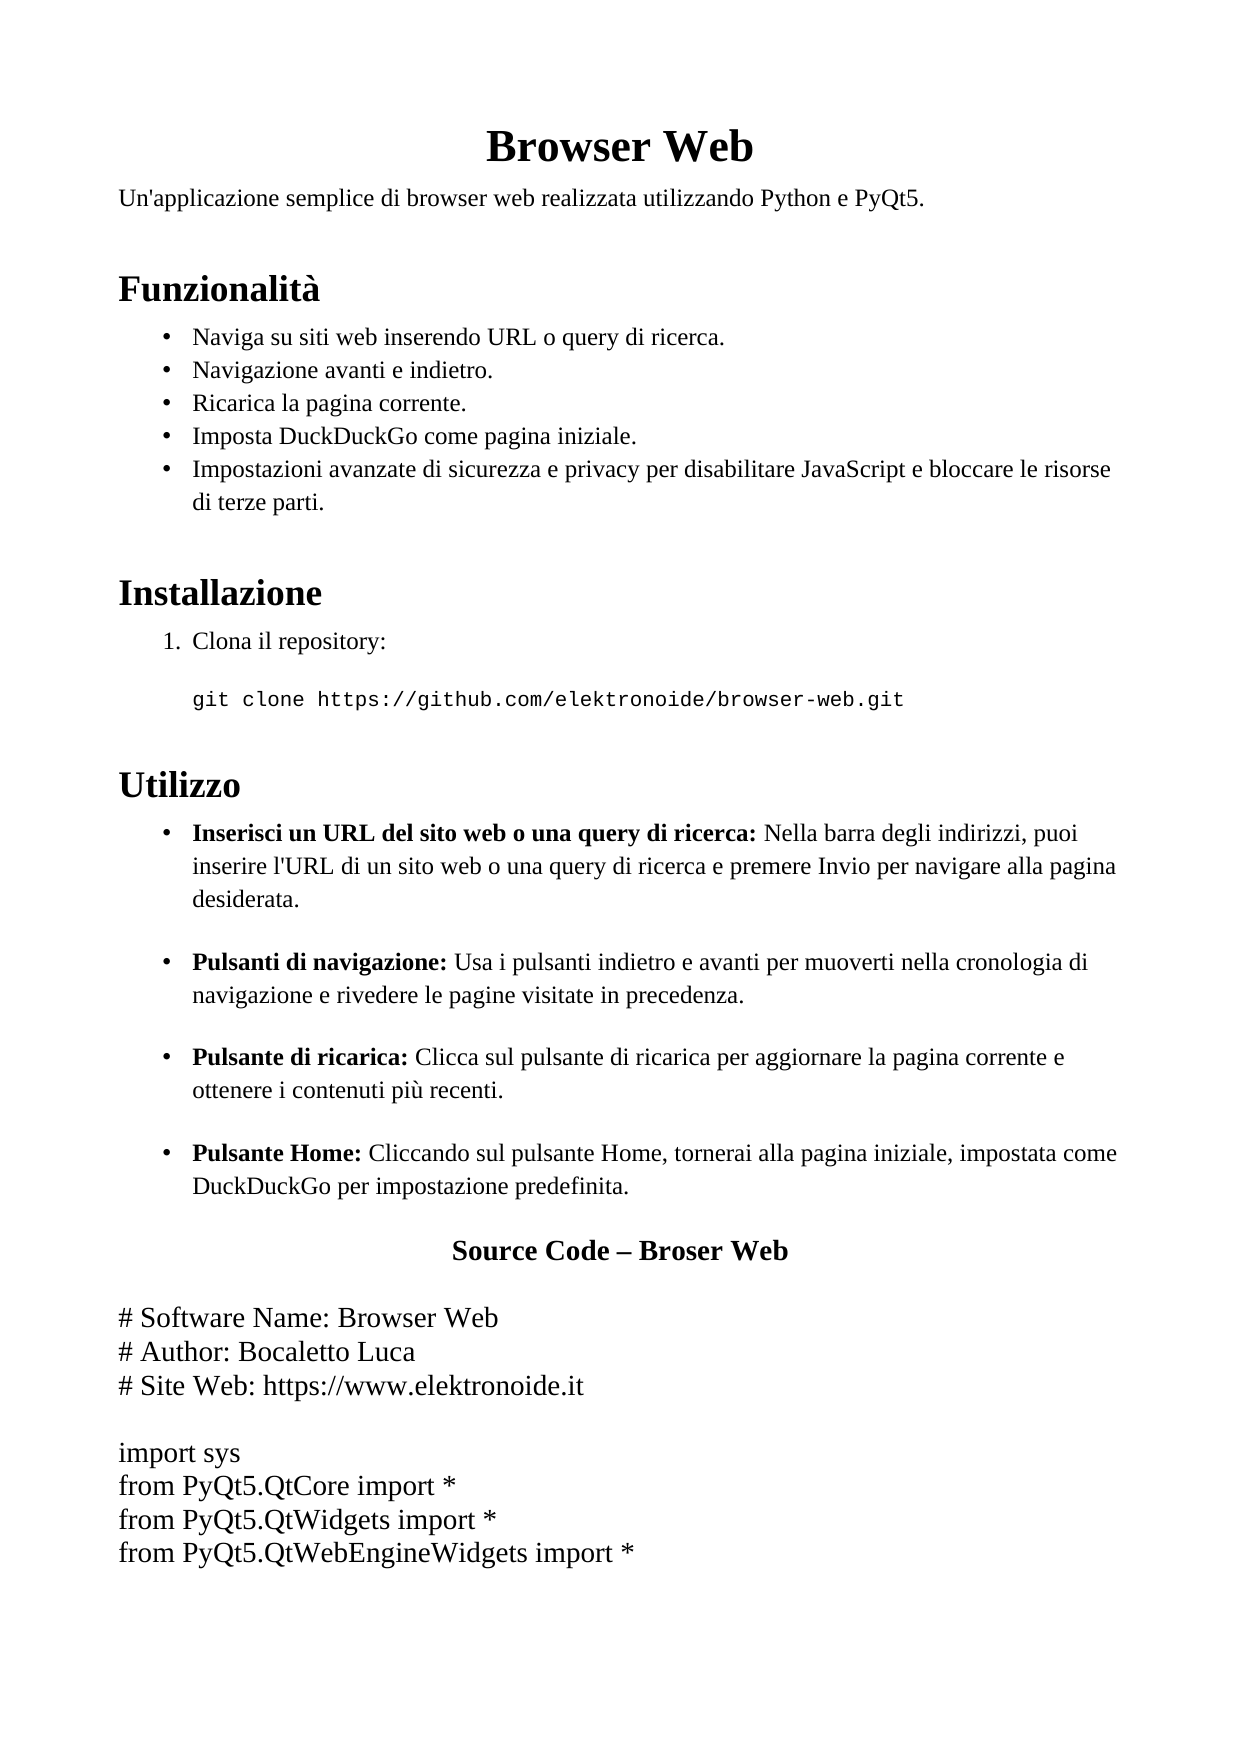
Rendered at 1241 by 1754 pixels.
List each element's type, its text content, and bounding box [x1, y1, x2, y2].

list Impostazioni avanzate di sicurezza e privacy per disabilitare JavaScript e bloccare le risorse di terze parti. [162, 454, 1122, 516]
list Clona il repository: [162, 626, 1122, 655]
text from PyQt5.QtCore import * [118, 1468, 1122, 1502]
text # Site Web: https://www.elektronoide.it [118, 1368, 1122, 1401]
text # Author: Bocaletto Luca [118, 1334, 1122, 1368]
text from PyQt5.QtWebEngineWidgets import * [118, 1535, 1122, 1569]
list Pulsante Home: Cliccando sul pulsante Home, tornerai alla pagina iniziale, impostata come DuckDuckGo per impostazione predefinita. [162, 1138, 1122, 1200]
list Inserisci un URL del sito web o una query di ricerca: Nella barra degli indirizzi, puoi inserire l'URL di un sito web o una query di ricerca e premere Invio per navigare alla pagina desiderata. [162, 818, 1122, 913]
subtitle Funzionalità [118, 267, 1122, 310]
text Source Code – Broser Web [118, 1233, 1122, 1267]
text # Software Name: Browser Web [118, 1301, 1122, 1334]
text from PyQt5.QtWidgets import * [118, 1502, 1122, 1535]
list Pulsanti di navigazione: Usa i pulsanti indietro e avanti per muoverti nella cronologia di navigazione e rivedere le pagine visitate in precedenza. [162, 947, 1122, 1009]
list Naviga su siti web inserendo URL o query di ricerca. [162, 322, 1122, 351]
list Imposta DuckDuckGo come pagina iniziale. [162, 421, 1122, 450]
list Pulsante di ricarica: Clicca sul pulsante di ricarica per aggiornare la pagina corrente e ottenere i contenuti più recenti. [162, 1042, 1122, 1104]
subtitle Utilizzo [118, 763, 1122, 806]
subtitle Installazione [118, 571, 1122, 614]
subtitle Browser Web [118, 118, 1122, 171]
list Navigazione avanti e indietro. [162, 355, 1122, 384]
text Un'applicazione semplice di browser web realizzata utilizzando Python e PyQt5. [118, 183, 1122, 212]
list git clone https://github.com/elektronoide/browser-web.git [162, 689, 1122, 712]
text import sys [118, 1435, 1122, 1468]
list Ricarica la pagina corrente. [162, 388, 1122, 417]
